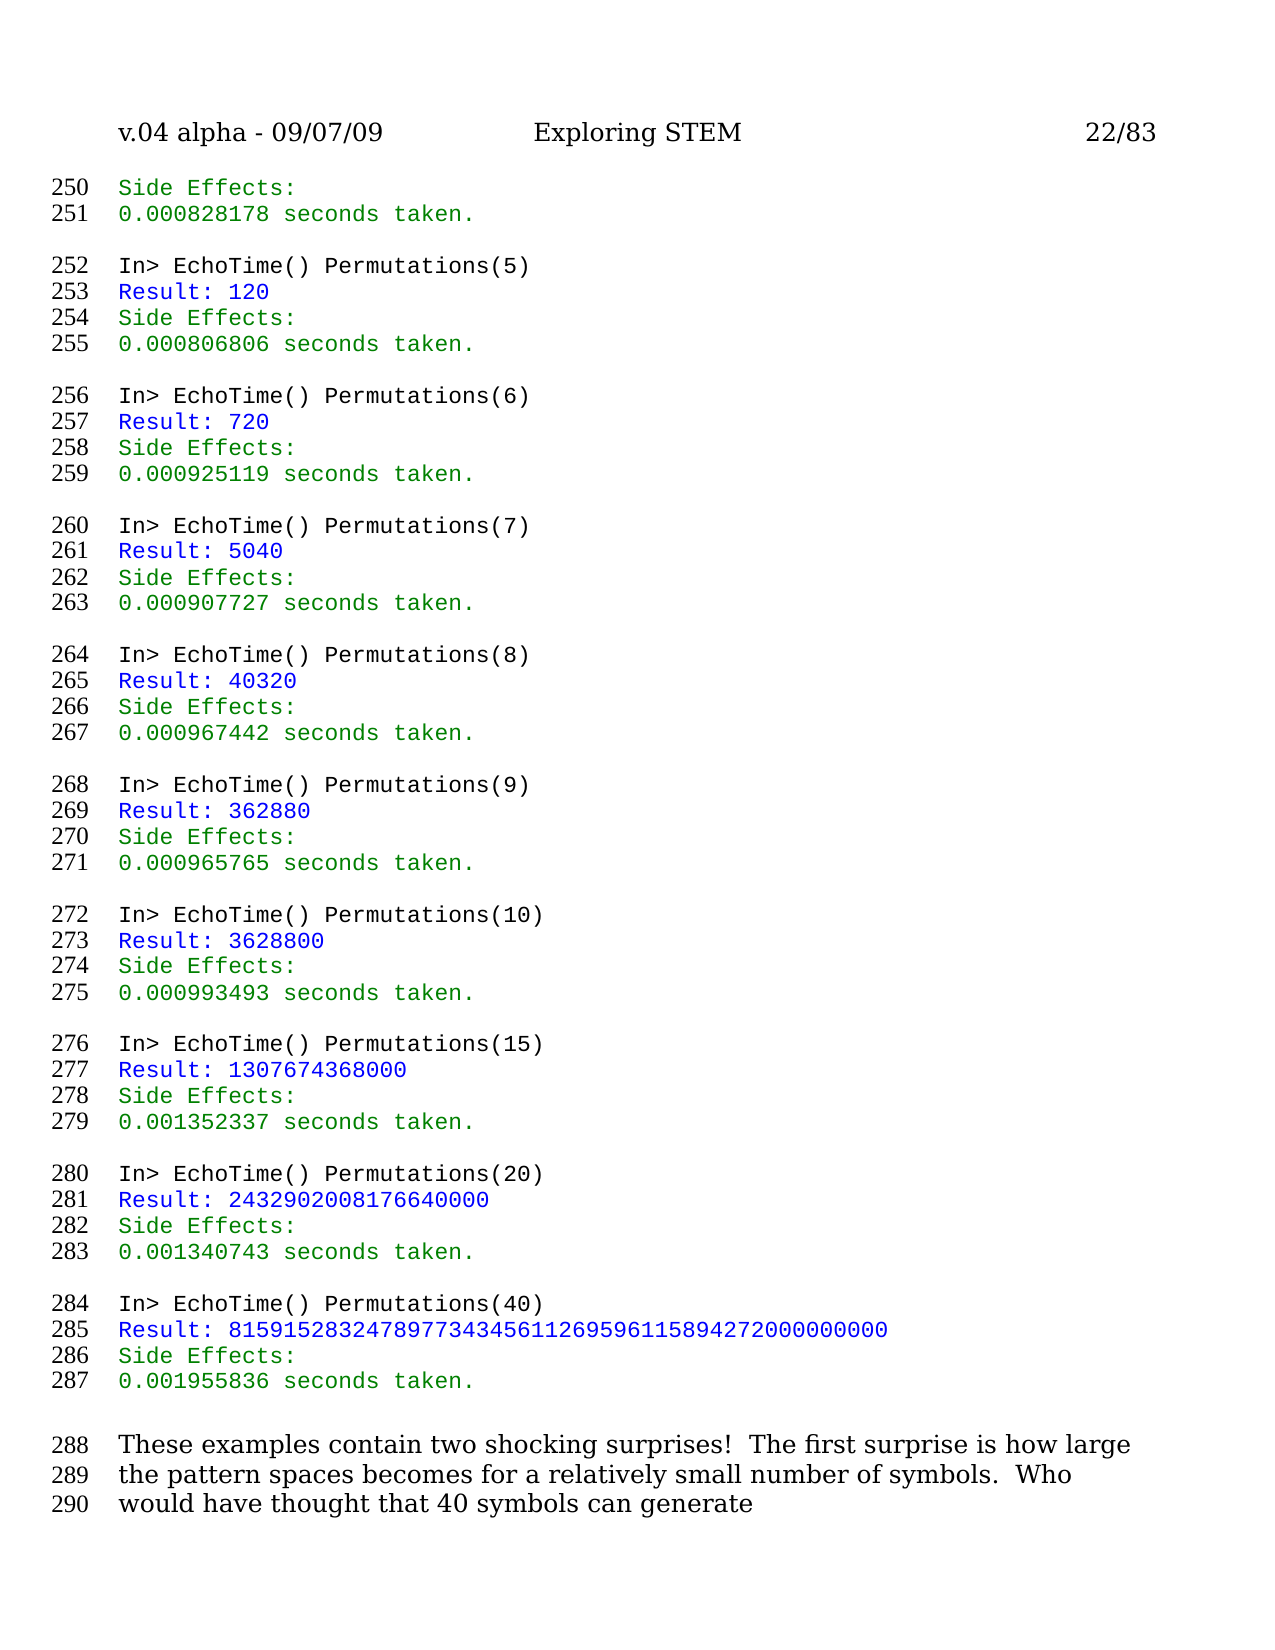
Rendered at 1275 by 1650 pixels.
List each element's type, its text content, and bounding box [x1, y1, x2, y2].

text In> EchoTime() Permutations(9) [118, 773, 1157, 799]
text 0.001340743 seconds taken. [118, 1240, 1157, 1266]
text These examples contain two shocking surprises! The first surprise is how large the pattern spaces becomes for a relatively small number of symbols. Who would have thought that 40 symbols can generate [118, 1431, 1157, 1518]
text Result: 2432902008176640000 [118, 1188, 1157, 1214]
text Result: 1307674368000 [118, 1059, 1157, 1084]
text In> EchoTime() Permutations(7) [118, 514, 1157, 540]
text Result: 120 [118, 281, 1157, 306]
text In> EchoTime() Permutations(40) [118, 1292, 1157, 1318]
text In> EchoTime() Permutations(5) [118, 254, 1157, 281]
text Result: 5040 [118, 540, 1157, 566]
text Side Effects: [118, 696, 1157, 721]
text Result: 720 [118, 410, 1157, 436]
text Result: 362880 [118, 799, 1157, 825]
text 0.000907727 seconds taken. [118, 592, 1157, 618]
text Result: 815915283247897734345611269596115894272000000000 [118, 1318, 1157, 1344]
text In> EchoTime() Permutations(15) [118, 1033, 1157, 1059]
text 0.001955836 seconds taken. [118, 1370, 1157, 1396]
text 0.001352337 seconds taken. [118, 1111, 1157, 1136]
text Side Effects: [118, 566, 1157, 592]
text 0.000965765 seconds taken. [118, 851, 1157, 877]
text Result: 3628800 [118, 929, 1157, 955]
text In> EchoTime() Permutations(8) [118, 644, 1157, 669]
text 0.000828178 seconds taken. [118, 203, 1157, 229]
text 0.000925119 seconds taken. [118, 462, 1157, 488]
text In> EchoTime() Permutations(6) [118, 384, 1157, 410]
text Side Effects: [118, 1214, 1157, 1240]
text Side Effects: [118, 825, 1157, 851]
text Side Effects: [118, 306, 1157, 332]
text 0.000806806 seconds taken. [118, 332, 1157, 358]
text In> EchoTime() Permutations(10) [118, 903, 1157, 929]
text Side Effects: [118, 1084, 1157, 1111]
text Result: 40320 [118, 669, 1157, 696]
text 0.000993493 seconds taken. [118, 981, 1157, 1007]
text Side Effects: [118, 1344, 1157, 1370]
text Side Effects: [118, 436, 1157, 462]
text In> EchoTime() Permutations(20) [118, 1162, 1157, 1188]
text Side Effects: [118, 955, 1157, 981]
text 0.000967442 seconds taken. [118, 721, 1157, 747]
text Side Effects: [118, 177, 1157, 203]
